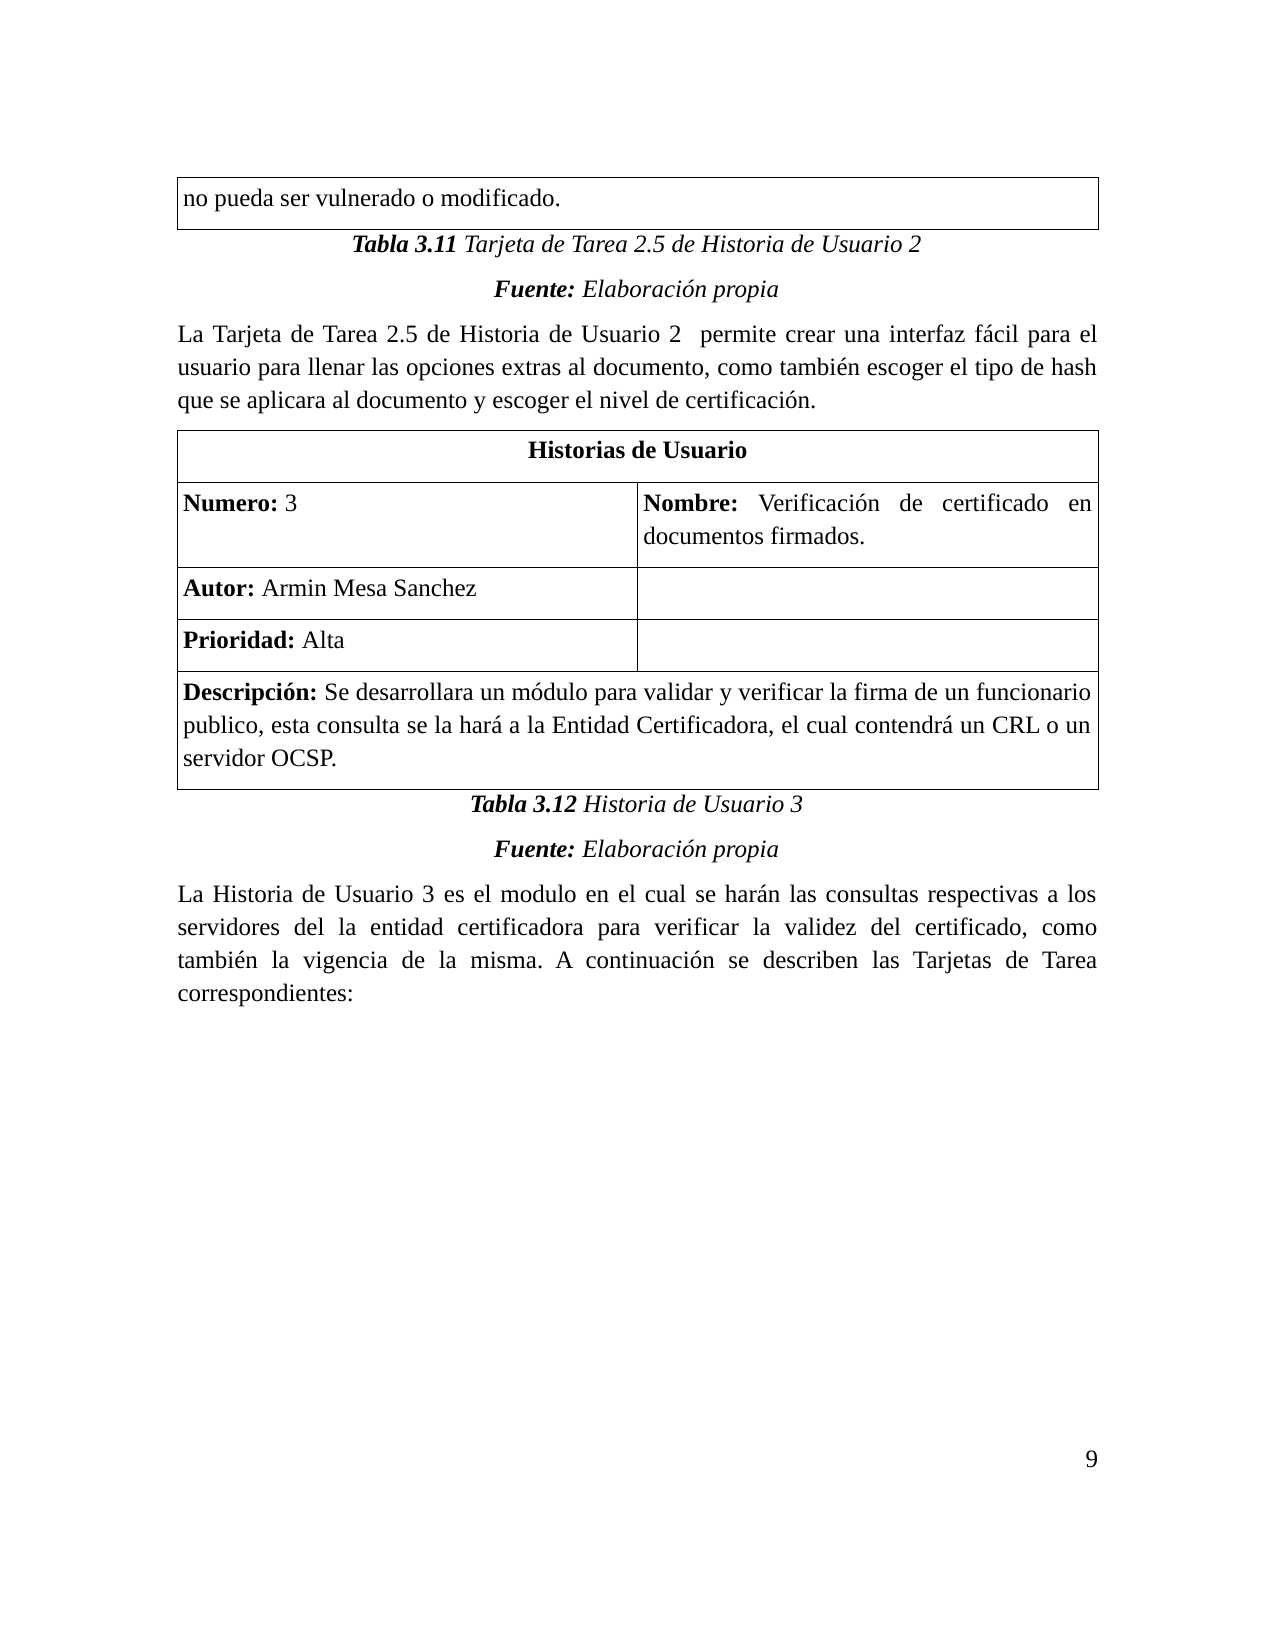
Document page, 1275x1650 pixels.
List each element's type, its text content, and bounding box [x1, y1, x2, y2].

table_cell Descripción: Se desarrollara un módulo para validar y verificar la firma de un funcionario publico, esta consulta se la hará a la Entidad Certificadora, el cual contendrá un CRL o un servidor OCSP. [178, 672, 1098, 789]
table_cell Nombre: Verificación de certificado en documentos firmados. [638, 483, 1098, 567]
table_cell Autor: Armin Mesa Sanchez [178, 568, 637, 619]
text La Tarjeta de Tarea 2.5 de Historia de Usuario 2 permite crear una interfaz fácil para el usuario para llenar las opciones extras al documento, como también escoger el tipo de hash que se aplicara al documento y escoger el nivel de certificación. [177, 319, 1098, 414]
table_cell [638, 568, 1098, 619]
table_cell [638, 620, 1098, 671]
text Tabla 3.11 Tarjeta de Tarea 2.5 de Historia de Usuario 2 [177, 230, 1098, 258]
table_header Historias de Usuario [178, 431, 1098, 482]
table_cell no pueda ser vulnerado o modificado. [178, 178, 1098, 229]
text Tabla 3.12 Historia de Usuario 3 [177, 790, 1098, 818]
table_cell Prioridad: Alta [178, 620, 637, 671]
text La Historia de Usuario 3 es el modulo en el cual se harán las consultas respectivas a los servidores del la entidad certificadora para verificar la validez del certificado, como también la vigencia de la misma. A continuación se describen las Tarjetas de Tarea correspondientes: [177, 879, 1098, 1007]
table_cell Numero: 3 [178, 483, 637, 567]
text Fuente: Elaboración propia [177, 274, 1098, 303]
text Fuente: Elaboración propia [177, 834, 1098, 863]
